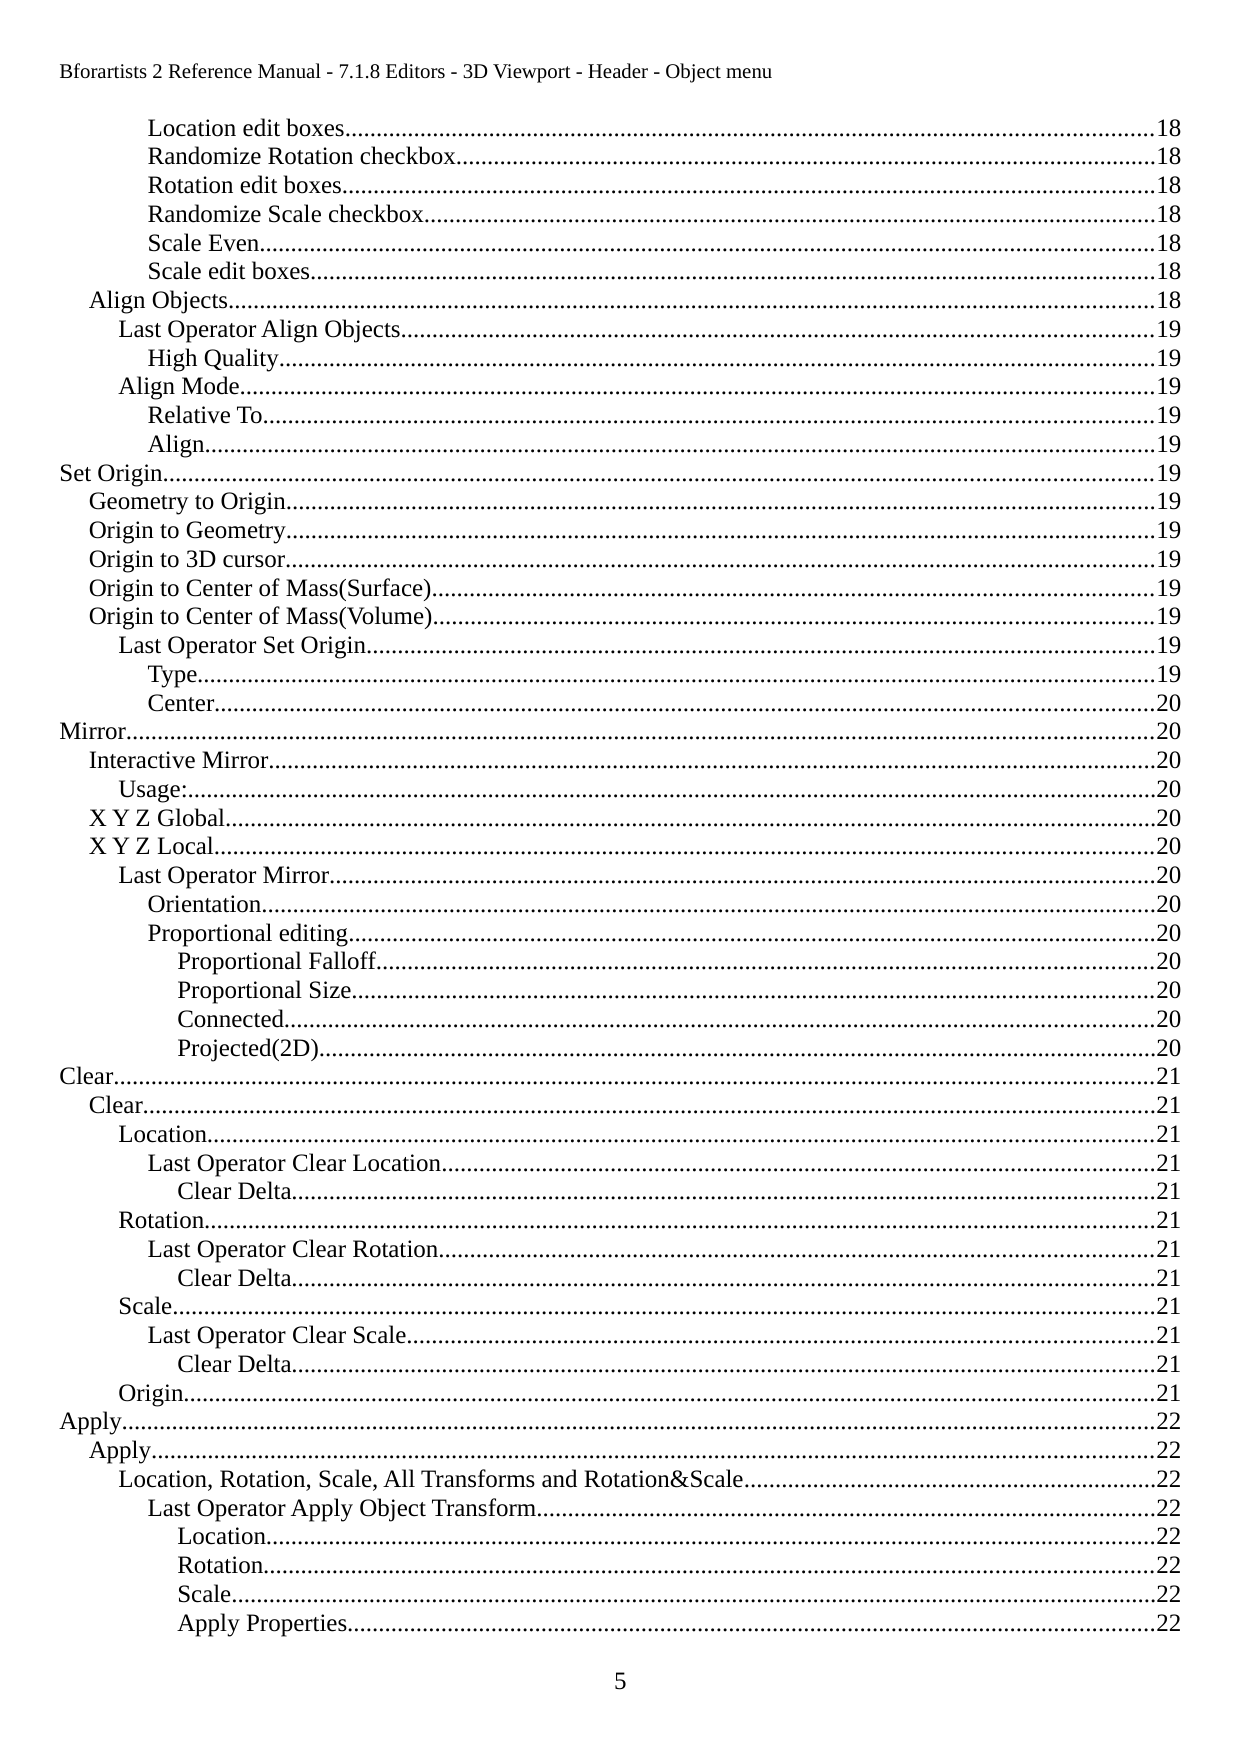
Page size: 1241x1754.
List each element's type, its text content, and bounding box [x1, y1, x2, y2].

text Last Operator Clear Location 21 [147, 1148, 1181, 1176]
text Relative To 19 [147, 400, 1181, 429]
text Connected 20 [177, 1004, 1181, 1033]
text High Quality 19 [147, 343, 1181, 371]
text Proportional Size 20 [177, 975, 1181, 1004]
text Rotation 21 [118, 1205, 1181, 1234]
text Location, Rotation, Scale, All Transforms and Rotation&Scale 22 [118, 1464, 1181, 1493]
text Usage: 20 [118, 774, 1181, 803]
text Last Operator Mirror 20 [118, 860, 1181, 889]
text Mirror 20 [59, 716, 1181, 745]
text Geometry to Origin 19 [88, 486, 1181, 515]
text Align Objects 18 [88, 285, 1181, 314]
text Apply 22 [59, 1406, 1181, 1435]
text Align Mode 19 [118, 371, 1181, 400]
text Randomize Rotation checkbox 18 [147, 141, 1181, 170]
text Origin to 3D cursor 19 [88, 544, 1181, 573]
text Clear Delta 21 [177, 1176, 1181, 1205]
text Scale Even 18 [147, 228, 1181, 256]
text Proportional Falloff 20 [177, 946, 1181, 975]
text Location 22 [177, 1521, 1181, 1550]
text Location edit boxes 18 [147, 113, 1181, 141]
text Rotation edit boxes 18 [147, 170, 1181, 199]
text Scale 22 [177, 1579, 1181, 1608]
text Center 20 [147, 688, 1181, 716]
text Origin 21 [118, 1378, 1181, 1406]
text Scale 21 [118, 1291, 1181, 1320]
text Apply Properties 22 [177, 1608, 1181, 1636]
text Orientation 20 [147, 889, 1181, 918]
text Last Operator Set Origin 19 [118, 630, 1181, 659]
text Align 19 [147, 429, 1181, 458]
text Type 19 [147, 659, 1181, 688]
text Last Operator Clear Scale 21 [147, 1320, 1181, 1349]
text Scale edit boxes 18 [147, 256, 1181, 285]
text Proportional editing 20 [147, 918, 1181, 946]
text Last Operator Clear Rotation 21 [147, 1234, 1181, 1263]
text Origin to Center of Mass(Surface) 19 [88, 573, 1181, 601]
text Randomize Scale checkbox 18 [147, 199, 1181, 228]
text Last Operator Apply Object Transform. 22 [147, 1493, 1181, 1521]
text Rotation 22 [177, 1550, 1181, 1579]
text Origin to Center of Mass(Volume) 19 [88, 601, 1181, 630]
text X Y Z Global 20 [88, 803, 1181, 831]
text X Y Z Local 20 [88, 831, 1181, 860]
text Projected(2D) 20 [177, 1033, 1181, 1061]
text Set Origin 19 [59, 458, 1181, 486]
text Clear Delta 21 [177, 1349, 1181, 1378]
text Clear Delta 21 [177, 1263, 1181, 1291]
text Last Operator Align Objects 19 [118, 314, 1181, 343]
text Clear 21 [88, 1090, 1181, 1119]
text Interactive Mirror 20 [88, 745, 1181, 774]
text Origin to Geometry 19 [88, 515, 1181, 544]
text Apply 22 [88, 1435, 1181, 1464]
text Clear 21 [59, 1061, 1181, 1090]
text Location 21 [118, 1119, 1181, 1148]
